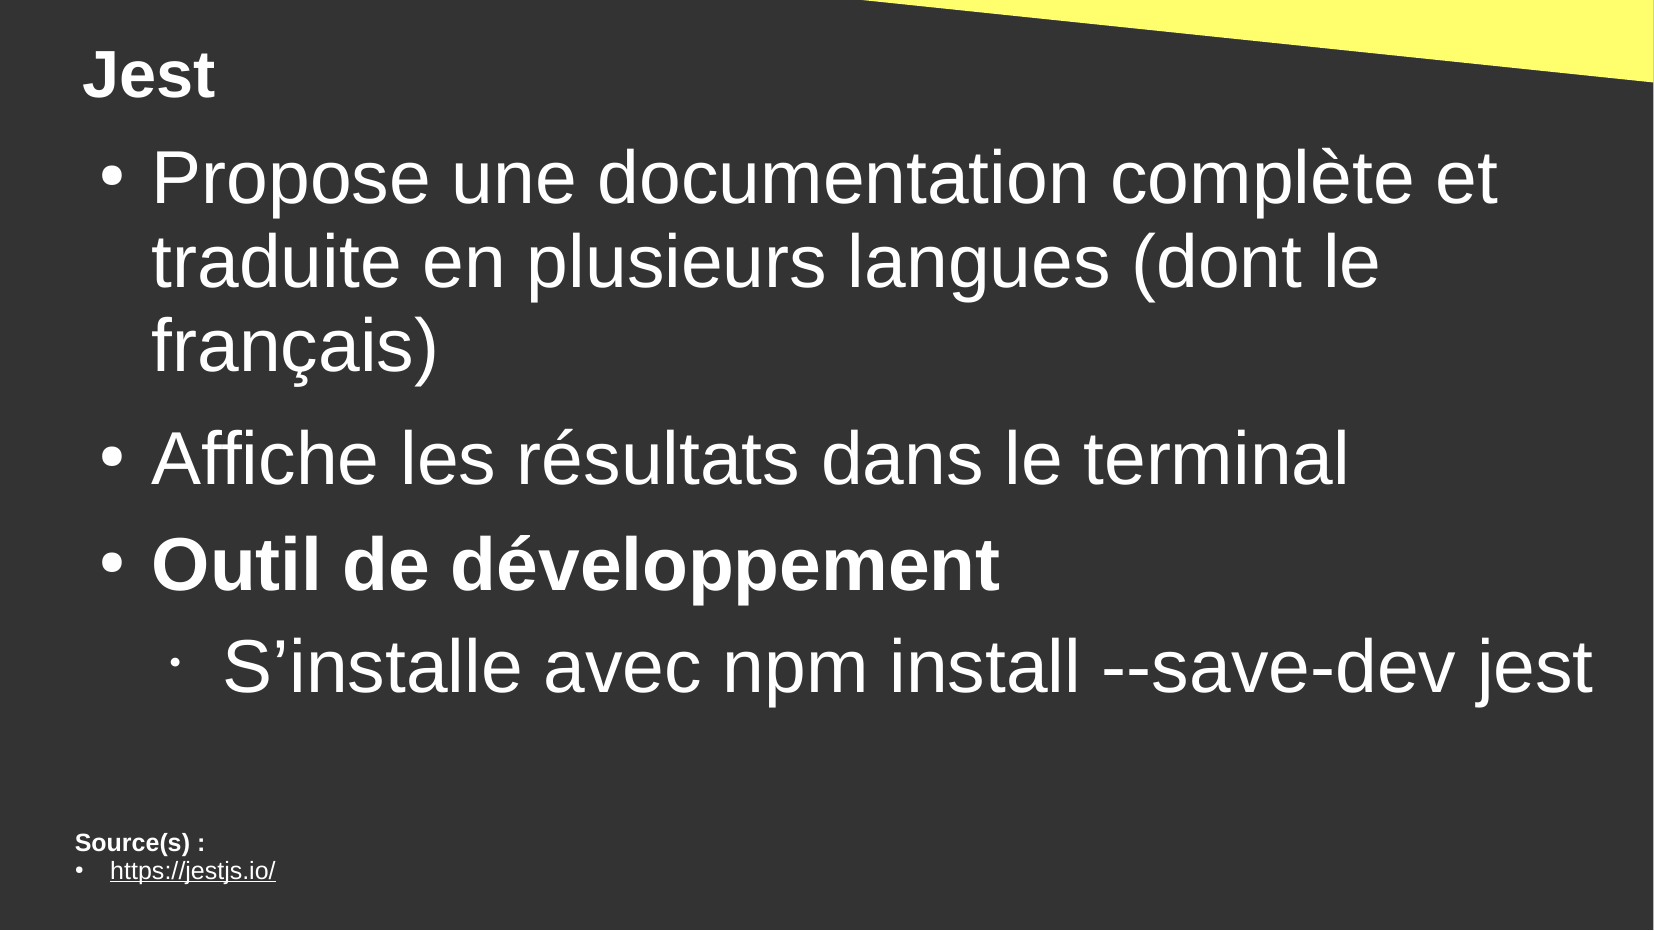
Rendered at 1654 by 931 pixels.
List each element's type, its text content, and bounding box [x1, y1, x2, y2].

list Propose une documentation complète et traduite en plusieurs langues (dont le français) Affiche les résultats dans le terminal Outil de développement S’installe avec npm install --save-dev jest [80, 135, 1619, 756]
text_box [861, 0, 1654, 83]
title Jest [82, 37, 1571, 114]
text_box Source(s) : https://jestjs.io/ [59, 821, 426, 906]
